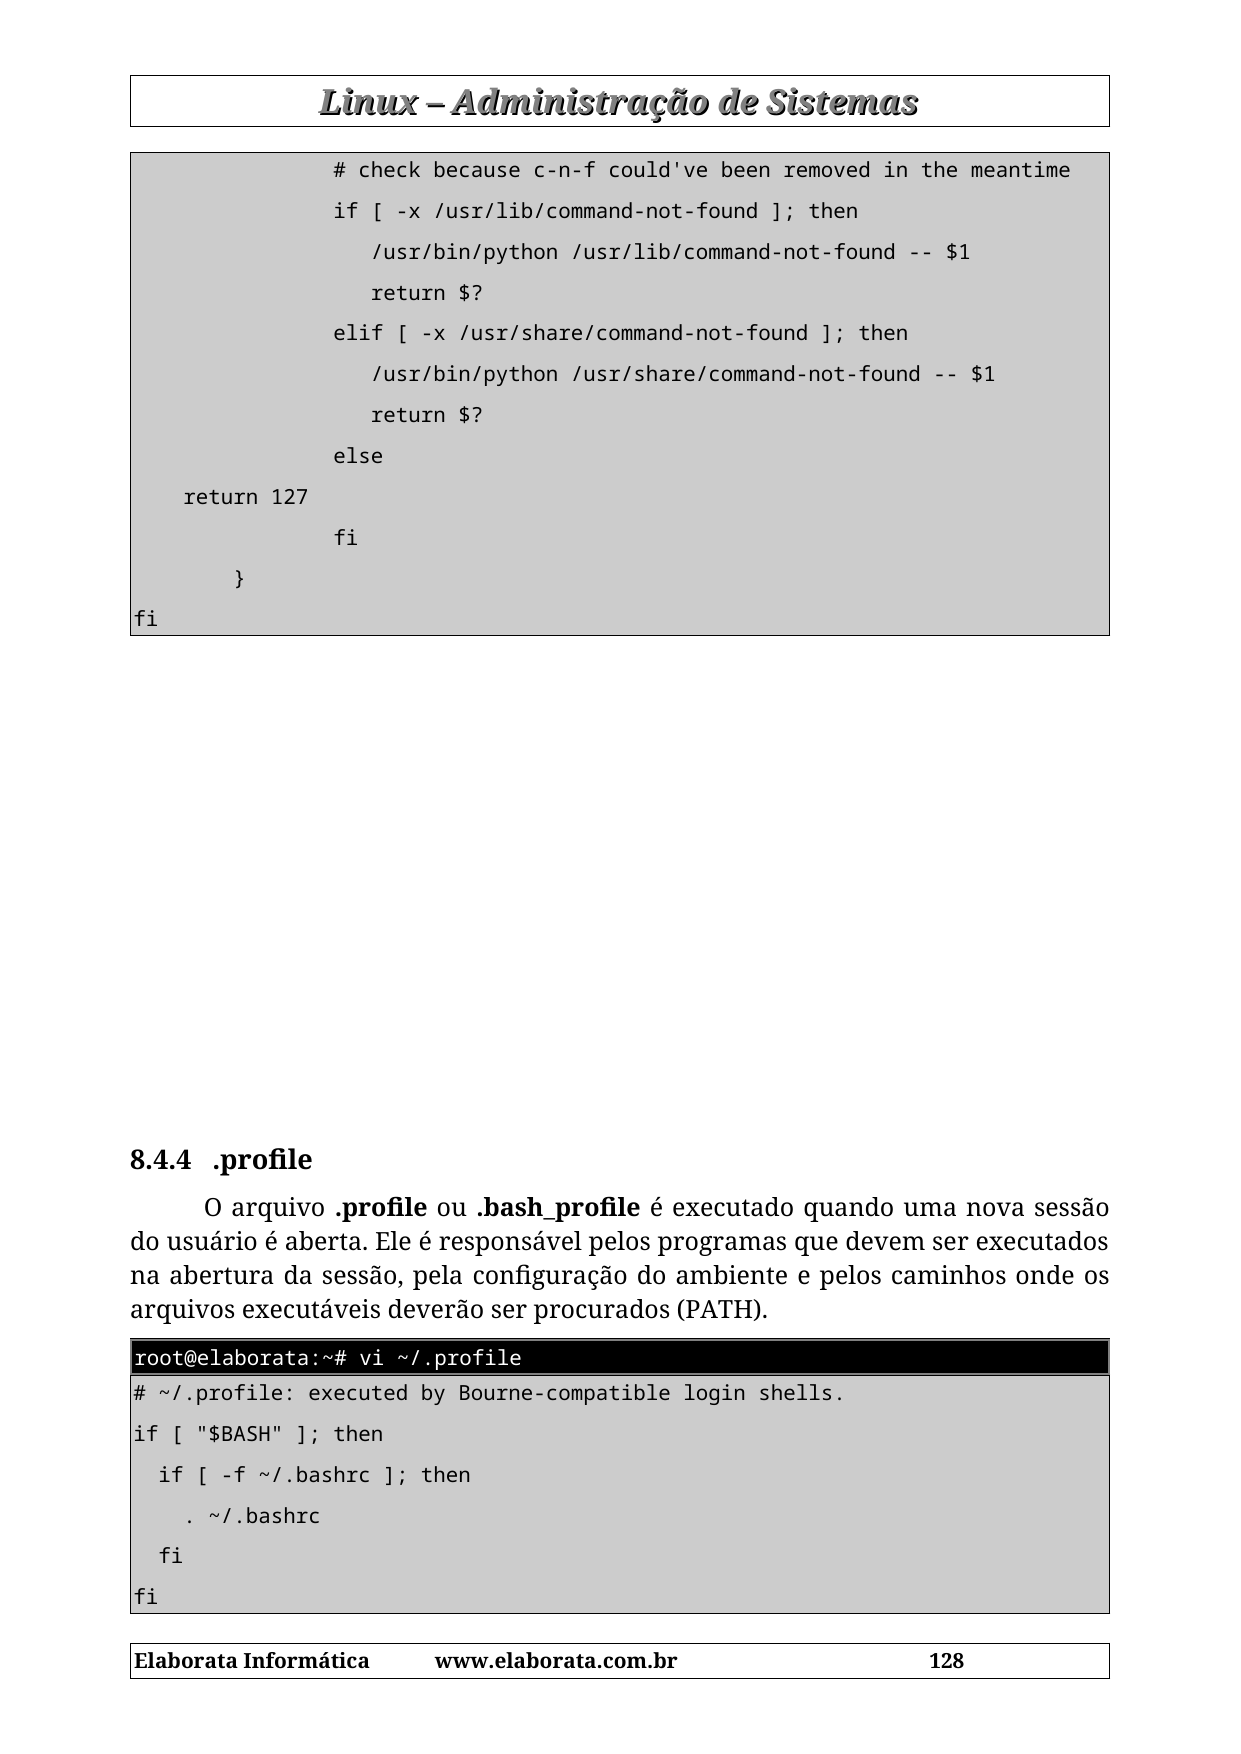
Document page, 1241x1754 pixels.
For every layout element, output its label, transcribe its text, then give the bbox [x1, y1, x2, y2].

text /usr/bin/python /usr/share/command-not-found -- $1 [131, 356, 1109, 388]
text if [ -f ~/.bashrc ]; then [131, 1457, 1109, 1488]
text fi [131, 1579, 1109, 1613]
text return 127 [131, 479, 1109, 510]
text . ~/.bashrc [131, 1498, 1109, 1529]
text O arquivo .profile ou .bash_profile é executado quando uma nova sessão do usuário é aberta. Ele é responsável pelos programas que devem ser executados na abertura da sessão, pela configuração do ambiente e pelos caminhos onde os arquivos executáveis deverão ser procurados (PATH). [130, 1190, 1110, 1326]
text return $? [131, 274, 1109, 306]
text fi [131, 1538, 1109, 1570]
text # ~/.profile: executed by Bourne-compatible login shells. [131, 1376, 1109, 1407]
text root@elaborata:~# vi ~/.profile [132, 1341, 1108, 1373]
text } [131, 560, 1109, 592]
subtitle .profile [130, 1141, 1110, 1177]
text elif [ -x /usr/share/command-not-found ]; then [131, 315, 1109, 347]
text else [131, 438, 1109, 469]
text if [ "$BASH" ]; then [131, 1416, 1109, 1448]
text # check because c-n-f could've been removed in the meantime [131, 153, 1109, 184]
text fi [131, 519, 1109, 551]
text /usr/bin/python /usr/lib/command-not-found -- $1 [131, 234, 1109, 265]
text return $? [131, 397, 1109, 429]
text fi [131, 601, 1109, 635]
text if [ -x /usr/lib/command-not-found ]; then [131, 193, 1109, 224]
